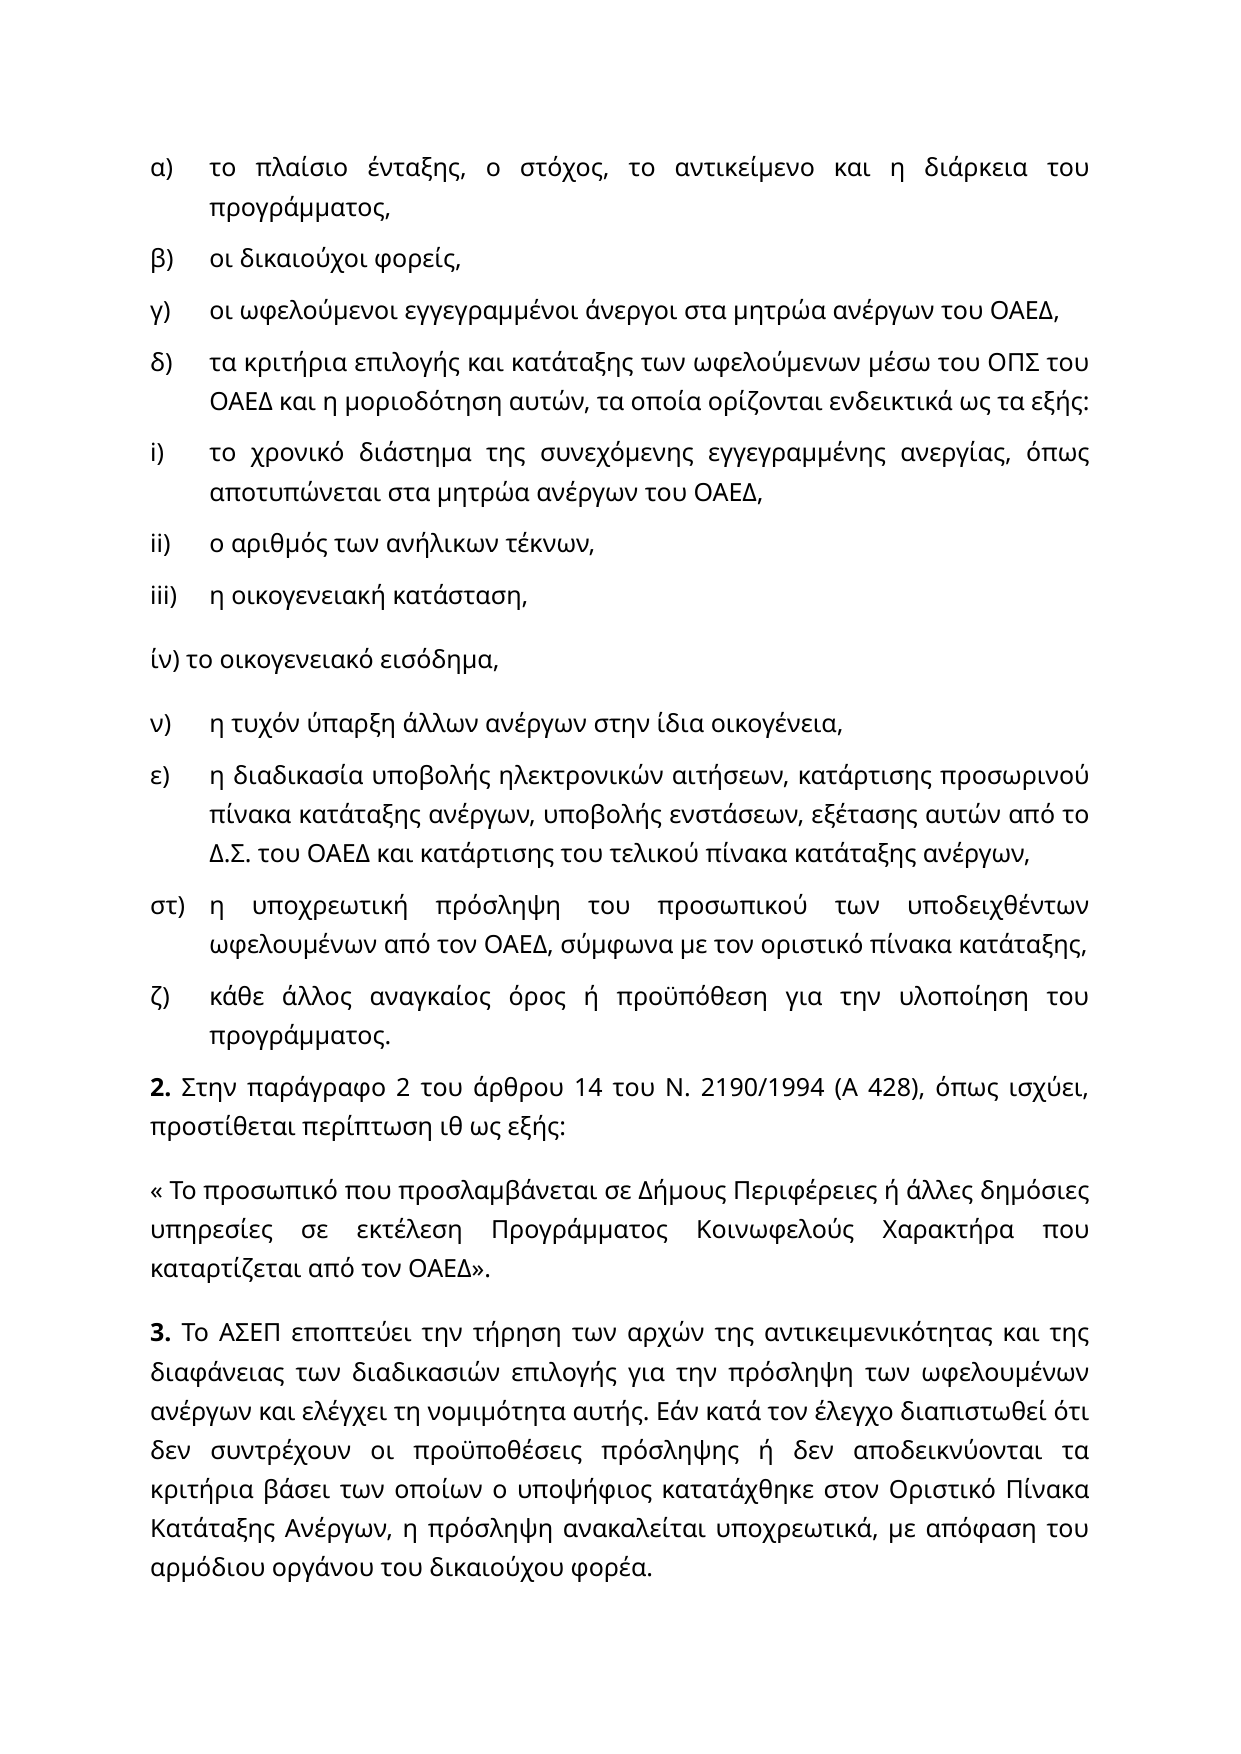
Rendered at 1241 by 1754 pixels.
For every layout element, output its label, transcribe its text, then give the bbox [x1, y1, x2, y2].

list i) το χρονικό διάστημα της συνεχόμενης εγγεγραμμένης ανεργίας, όπως αποτυπώνεται στα μητρώα ανέργων του ΟΑΕΔ, [150, 435, 1090, 508]
text « Το προσωπικό που προσλαμβάνεται σε Δήμους Περιφέρειες ή άλλες δημόσιες υπηρεσίες σε εκτέλεση Προγράμματος Κοινωφελούς Χαρακτήρα που καταρτίζεται από τον ΟΑΕΔ». [150, 1172, 1090, 1285]
list ii) ο αριθμός των ανήλικων τέκνων, [150, 526, 1090, 560]
text ίν) το οικογενειακό εισόδημα, [150, 642, 1090, 676]
list β) οι δικαιούχοι φορείς, [150, 241, 1090, 275]
list δ) τα κριτήρια επιλογής και κατάταξης των ωφελούμενων μέσω του ΟΠΣ του ΟΑΕΔ και η μοριοδότηση αυτών, τα οποία ορίζονται ενδεικτικά ως τα εξής: [150, 344, 1090, 417]
list ε) η διαδικασία υποβολής ηλεκτρονικών αιτήσεων, κατάρτισης προσωρινού πίνακα κατάταξης ανέργων, υποβολής ενστάσεων, εξέτασης αυτών από το Δ.Σ. του ΟΑΕΔ και κατάρτισης του τελικού πίνακα κατάταξης ανέργων, [150, 757, 1090, 870]
text 3. Το ΑΣΕΠ εποπτεύει την τήρηση των αρχών της αντικειμενικότητας και της διαφάνειας των διαδικασιών επιλογής για την πρόσληψη των ωφελουμένων ανέργων και ελέγχει τη νομιμότητα αυτής. Εάν κατά τον έλεγχο διαπιστωθεί ότι δεν συντρέχουν οι προϋποθέσεις πρόσληψης ή δεν αποδεικνύονται τα κριτήρια βάσει των οποίων ο υποψήφιος κατατάχθηκε στον Οριστικό Πίνακα Κατάταξης Ανέργων, η πρόσληψη ανακαλείται υποχρεωτικά, με απόφαση του αρμόδιου οργάνου του δικαιούχου φορέα. [150, 1315, 1090, 1584]
list ζ) κάθε άλλος αναγκαίος όρος ή προϋπόθεση για την υλοποίηση του προγράμματος. [150, 978, 1090, 1052]
list α) το πλαίσιο ένταξης, ο στόχος, το αντικείμενο και η διάρκεια του προγράμματος, [150, 150, 1090, 223]
list iii) η οικογενειακή κατάσταση, [150, 577, 1090, 612]
list στ) η υποχρεωτική πρόσληψη του προσωπικού των υποδειχθέντων ωφελουμένων από τον ΟΑΕΔ, σύμφωνα με τον οριστικό πίνακα κατάταξης, [150, 887, 1090, 961]
list ν) η τυχόν ύπαρξη άλλων ανέργων στην ίδια οικογένεια, [150, 706, 1090, 740]
text 2. Στην παράγραφο 2 του άρθρου 14 του Ν. 2190/1994 (Α 428), όπως ισχύει, προστίθεται περίπτωση ιθ ως εξής: [150, 1069, 1090, 1142]
list γ) οι ωφελούμενοι εγγεγραμμένοι άνεργοι στα μητρώα ανέργων του ΟΑΕΔ, [150, 292, 1090, 327]
